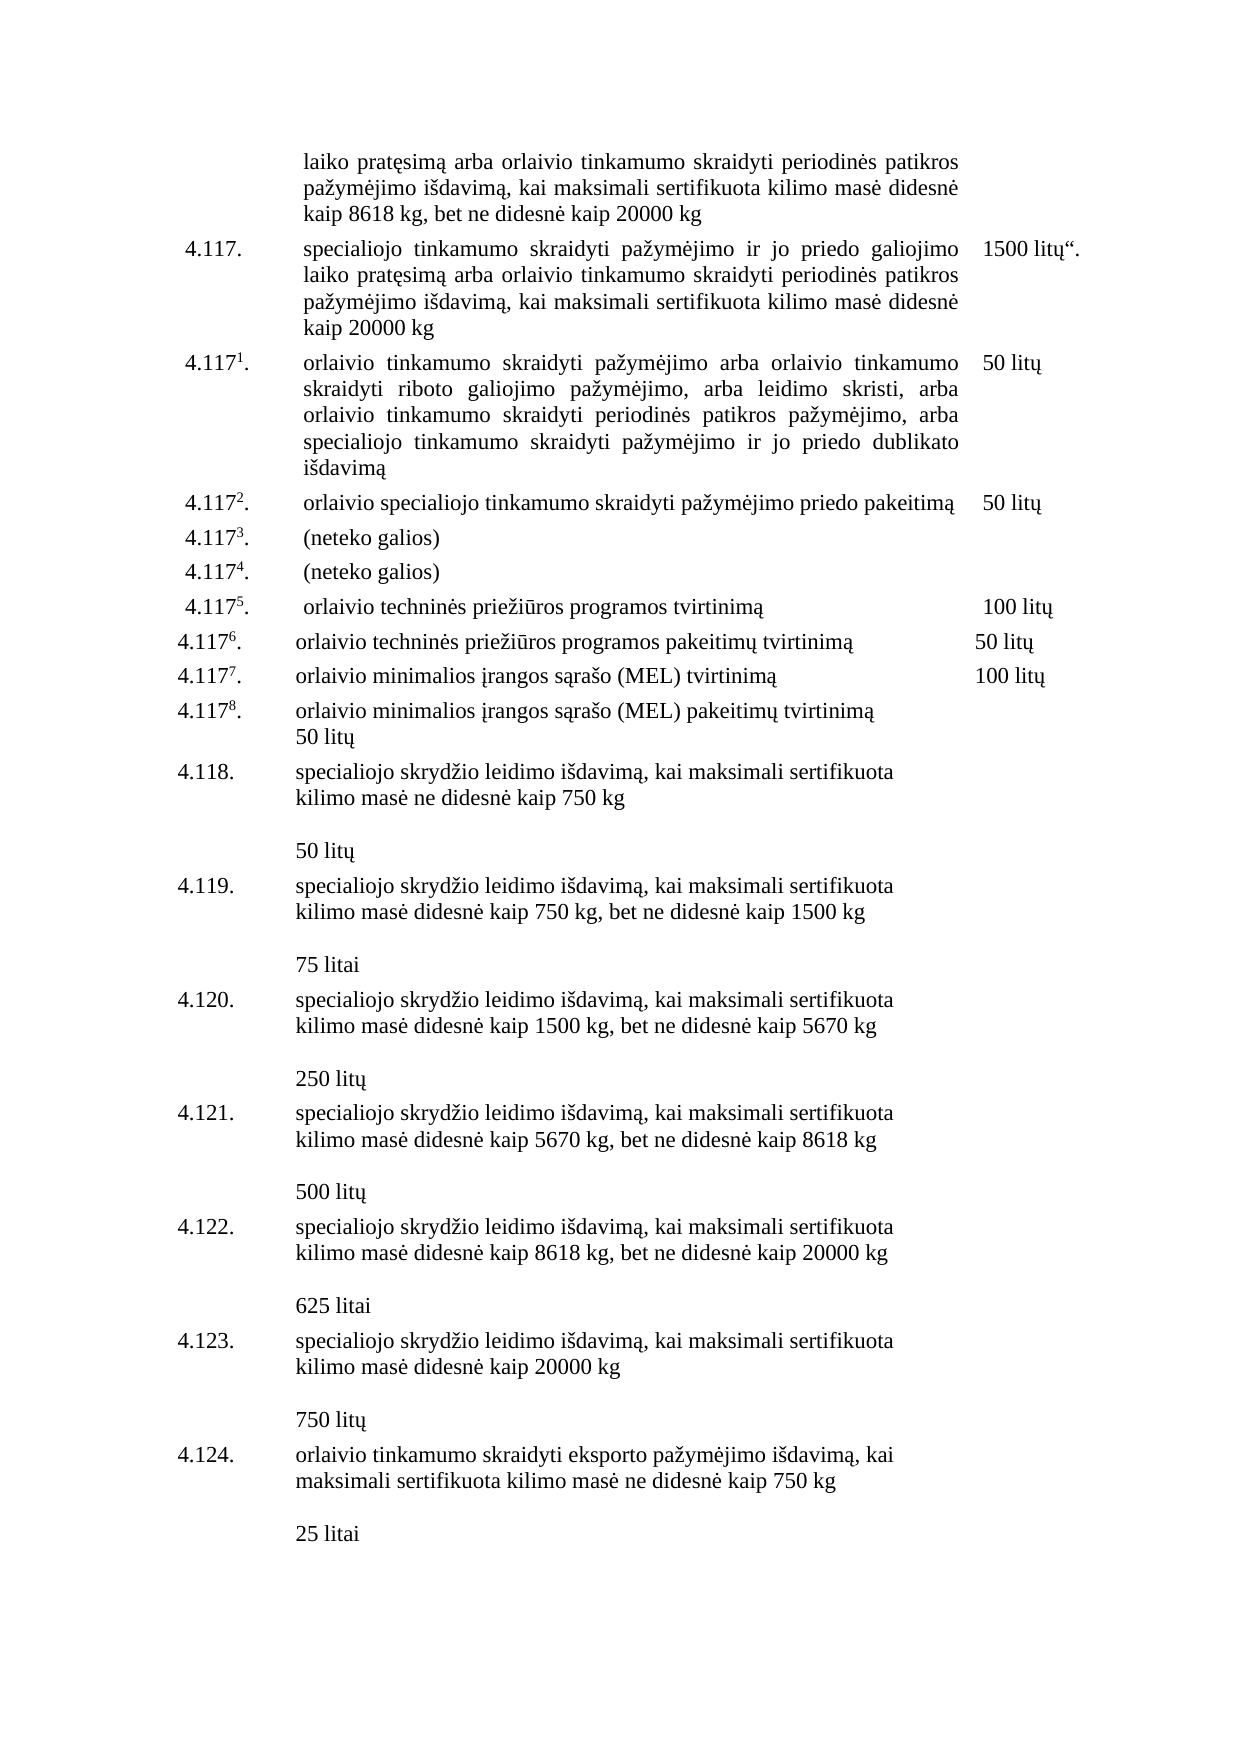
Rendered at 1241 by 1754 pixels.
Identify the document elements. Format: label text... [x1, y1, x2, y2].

table_cell (neteko galios) [292, 558, 971, 593]
text 4.1178. orlaivio minimalios įrangos sąrašo (MEL) pakeitimų tvirtinimą 50 litų [177, 697, 945, 750]
table_cell 100 litų [971, 593, 1144, 628]
table_cell [971, 524, 1144, 558]
text 4.122. specialiojo skrydžio leidimo išdavimą, kai maksimali sertifikuota kilimo masė didesnė kaip 8618 kg, bet ne didesnė kaip 20000 kg 625 litai [177, 1213, 945, 1318]
table_cell orlaivio tinkamumo skraidyti pažymėjimo arba orlaivio tinkamumo skraidyti riboto galiojimo pažymėjimo, arba leidimo skristi, arba orlaivio tinkamumo skraidyti periodinės patikros pažymėjimo, arba specialiojo tinkamumo skraidyti pažymėjimo ir jo priedo dublikato išdavimą [292, 349, 971, 489]
table_cell 4.1175. [174, 593, 292, 628]
text 4.1177. orlaivio minimalios įrangos sąrašo (MEL) tvirtinimą 100 litų [177, 662, 1122, 689]
text 4.119. specialiojo skrydžio leidimo išdavimą, kai maksimali sertifikuota kilimo masė didesnė kaip 750 kg, bet ne didesnė kaip 1500 kg 75 litai [177, 872, 945, 977]
table_cell 1500 litų“. [971, 235, 1144, 349]
text 4.1176. orlaivio techninės priežiūros programos pakeitimų tvirtinimą 50 litų [177, 628, 1122, 654]
table_cell specialiojo tinkamumo skraidyti pažymėjimo ir jo priedo galiojimo laiko pratęsimą arba orlaivio tinkamumo skraidyti periodinės patikros pažymėjimo išdavimą, kai maksimali sertifikuota kilimo masė didesnė kaip 20000 kg [292, 235, 971, 349]
table_cell [174, 148, 292, 235]
table_cell [971, 558, 1144, 593]
table_cell 4.1172. [174, 489, 292, 524]
table_cell (neteko galios) [292, 524, 971, 558]
table_cell laiko pratęsimą arba orlaivio tinkamumo skraidyti periodinės patikros pažymėjimo išdavimą, kai maksimali sertifikuota kilimo masė didesnė kaip 8618 kg, bet ne didesnė kaip 20000 kg [292, 148, 971, 235]
table_cell 4.1171. [174, 349, 292, 489]
text 4.120. specialiojo skrydžio leidimo išdavimą, kai maksimali sertifikuota kilimo masė didesnė kaip 1500 kg, bet ne didesnė kaip 5670 kg 250 litų [177, 986, 945, 1091]
table_cell orlaivio techninės priežiūros programos tvirtinimą [292, 593, 971, 628]
table_cell 50 litų [971, 349, 1144, 489]
table_cell [971, 148, 1144, 235]
text 4.124. orlaivio tinkamumo skraidyti eksporto pažymėjimo išdavimą, kai maksimali sertifikuota kilimo masė ne didesnė kaip 750 kg 25 litai [177, 1441, 945, 1546]
table_cell 4.1173. [174, 524, 292, 558]
table_cell 50 litų [971, 489, 1144, 524]
text 4.121. specialiojo skrydžio leidimo išdavimą, kai maksimali sertifikuota kilimo masė didesnė kaip 5670 kg, bet ne didesnė kaip 8618 kg 500 litų [177, 1099, 945, 1205]
table_cell 4.117. [174, 235, 292, 349]
table_cell orlaivio specialiojo tinkamumo skraidyti pažymėjimo priedo pakeitimą [292, 489, 971, 524]
text 4.123. specialiojo skrydžio leidimo išdavimą, kai maksimali sertifikuota kilimo masė didesnė kaip 20000 kg 750 litų [177, 1327, 945, 1432]
table_cell 4.1174. [174, 558, 292, 593]
text 4.118. specialiojo skrydžio leidimo išdavimą, kai maksimali sertifikuota kilimo masė ne didesnė kaip 750 kg 50 litų [177, 758, 945, 863]
